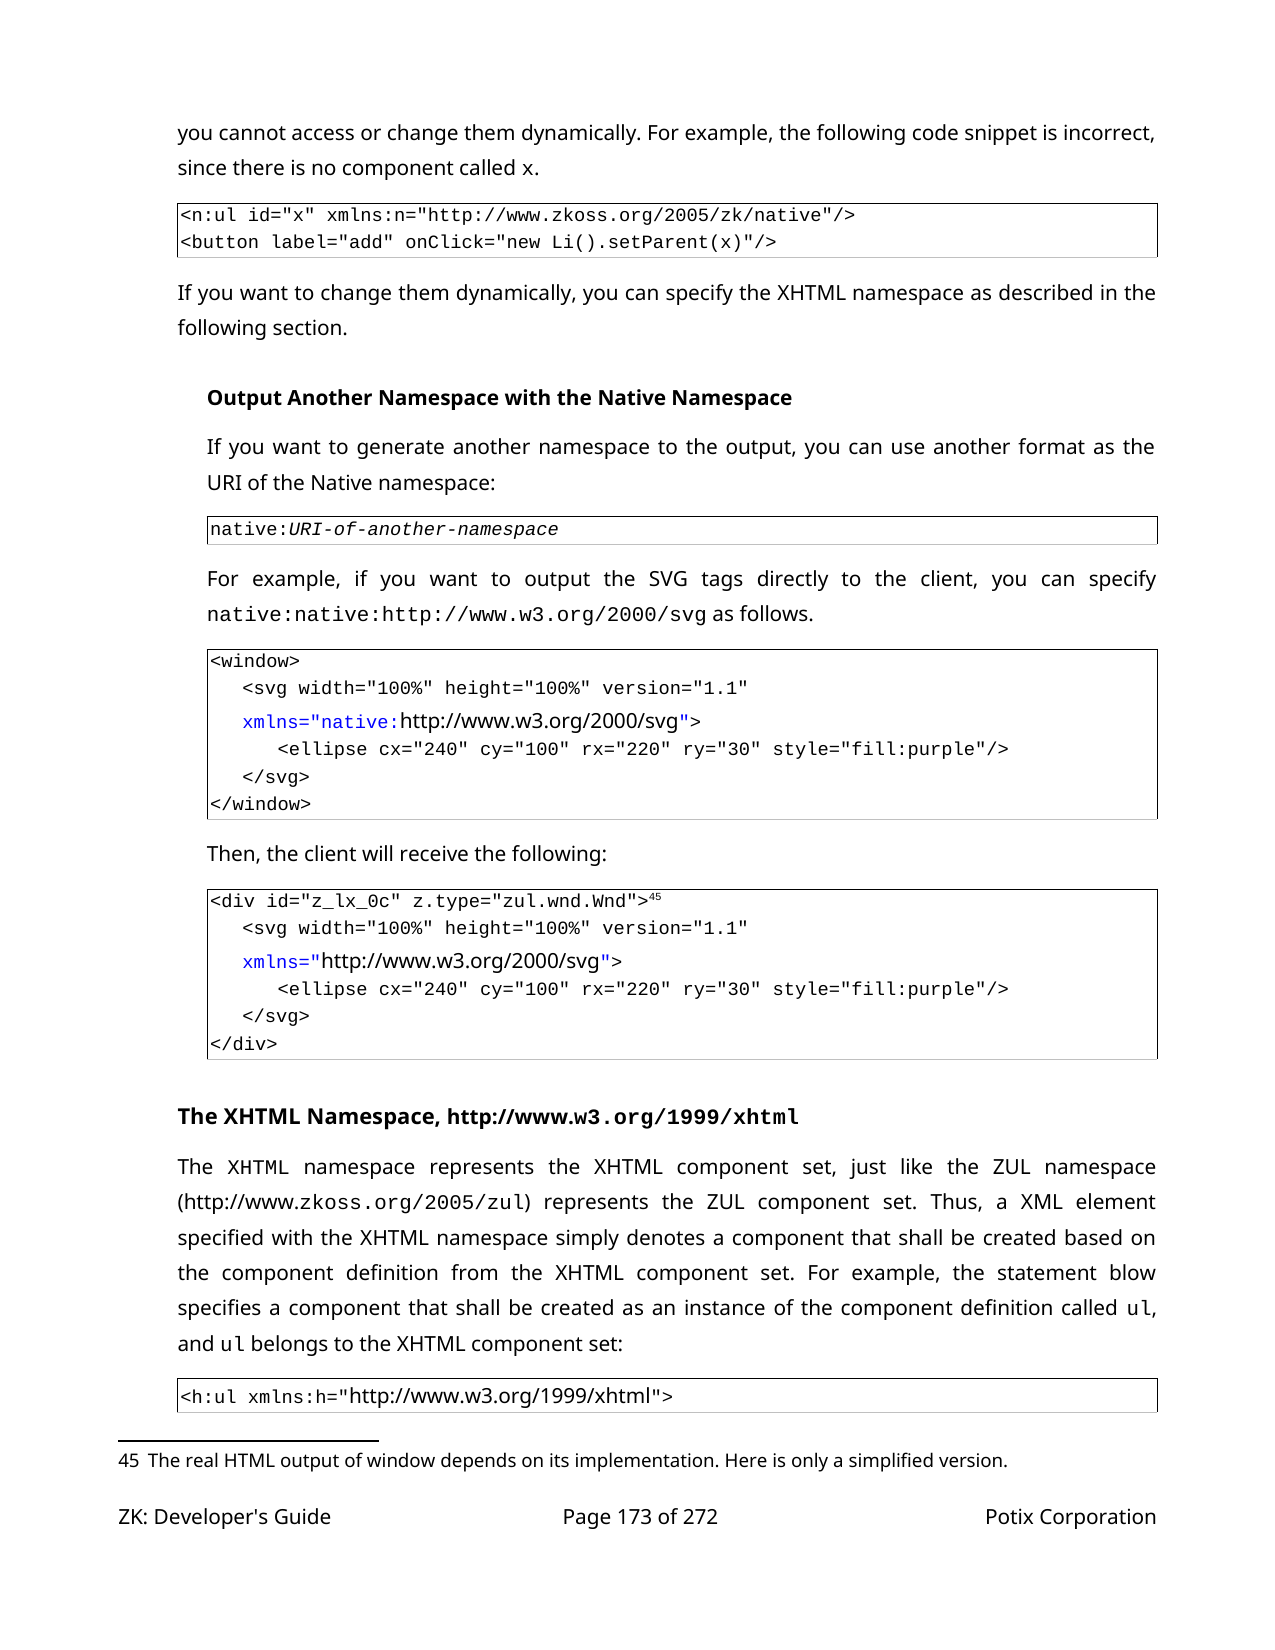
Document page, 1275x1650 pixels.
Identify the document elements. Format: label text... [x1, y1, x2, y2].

text <ellipse cx="240" cy="100" rx="220" ry="30" style="fill:purple"/> [208, 737, 1157, 762]
text <n:ul id="x" xmlns:n="http://www.zkoss.org/2005/zk/native"/> [178, 204, 1157, 227]
text For example, if you want to output the SVG tags directly to the client, you can specify native:native:http://www.w3.org/2000/svg as follows. [207, 564, 1157, 628]
text you cannot access or change them dynamically. For example, the following code snippet is incorrect, since there is no component called x. [177, 118, 1157, 182]
text The XHTML namespace represents the XHTML component set, just like the ZUL namespace (http://www.zkoss.org/2005/zul) represents the ZUL component set. Thus, a XML element specified with the XHTML namespace simply denotes a component that shall be created based on the component definition from the XHTML component set. For example, the statement blow specifies a component that shall be created as an instance of the component definition called ul, and ul belongs to the XHTML component set: [177, 1152, 1157, 1357]
text </window> [208, 792, 1157, 819]
text </svg> [208, 764, 1157, 789]
text If you want to generate another namespace to the output, you can use another format as the URI of the Native namespace: [207, 432, 1157, 496]
text <div id="z_lx_0c" z.type="zul.wnd.Wnd"> [208, 890, 1157, 913]
subtitle The XHTML Namespace, http://www.w3.org/1999/xhtml [177, 1101, 1157, 1131]
subtitle Output Another Namespace with the Native Namespace [207, 383, 1157, 412]
text xmlns="http://www.w3.org/2000/svg"> [208, 943, 1157, 974]
text <h:ul xmlns:h="http://www.w3.org/1999/xhtml"> [178, 1379, 1157, 1412]
text If you want to change them dynamically, you can specify the XHTML namespace as described in the following section. [177, 278, 1157, 341]
text xmlns="native:http://www.w3.org/2000/svg"> [208, 703, 1157, 734]
text The real HTML output of window depends on its implementation. Here is only a simplified version. [118, 1447, 1157, 1473]
text </svg> [208, 1004, 1157, 1028]
text native:URI-of-another-namespace [208, 517, 1157, 544]
text <window> [208, 650, 1157, 673]
text <button label="add" onClick="new Li().setParent(x)"/> [178, 230, 1157, 257]
text <svg width="100%" height="100%" version="1.1" [208, 676, 1157, 700]
text <svg width="100%" height="100%" version="1.1" [208, 916, 1157, 940]
text </div> [208, 1031, 1157, 1059]
text <ellipse cx="240" cy="100" rx="220" ry="30" style="fill:purple"/> [208, 977, 1157, 1001]
text Then, the client will receive the following: [207, 839, 1157, 868]
